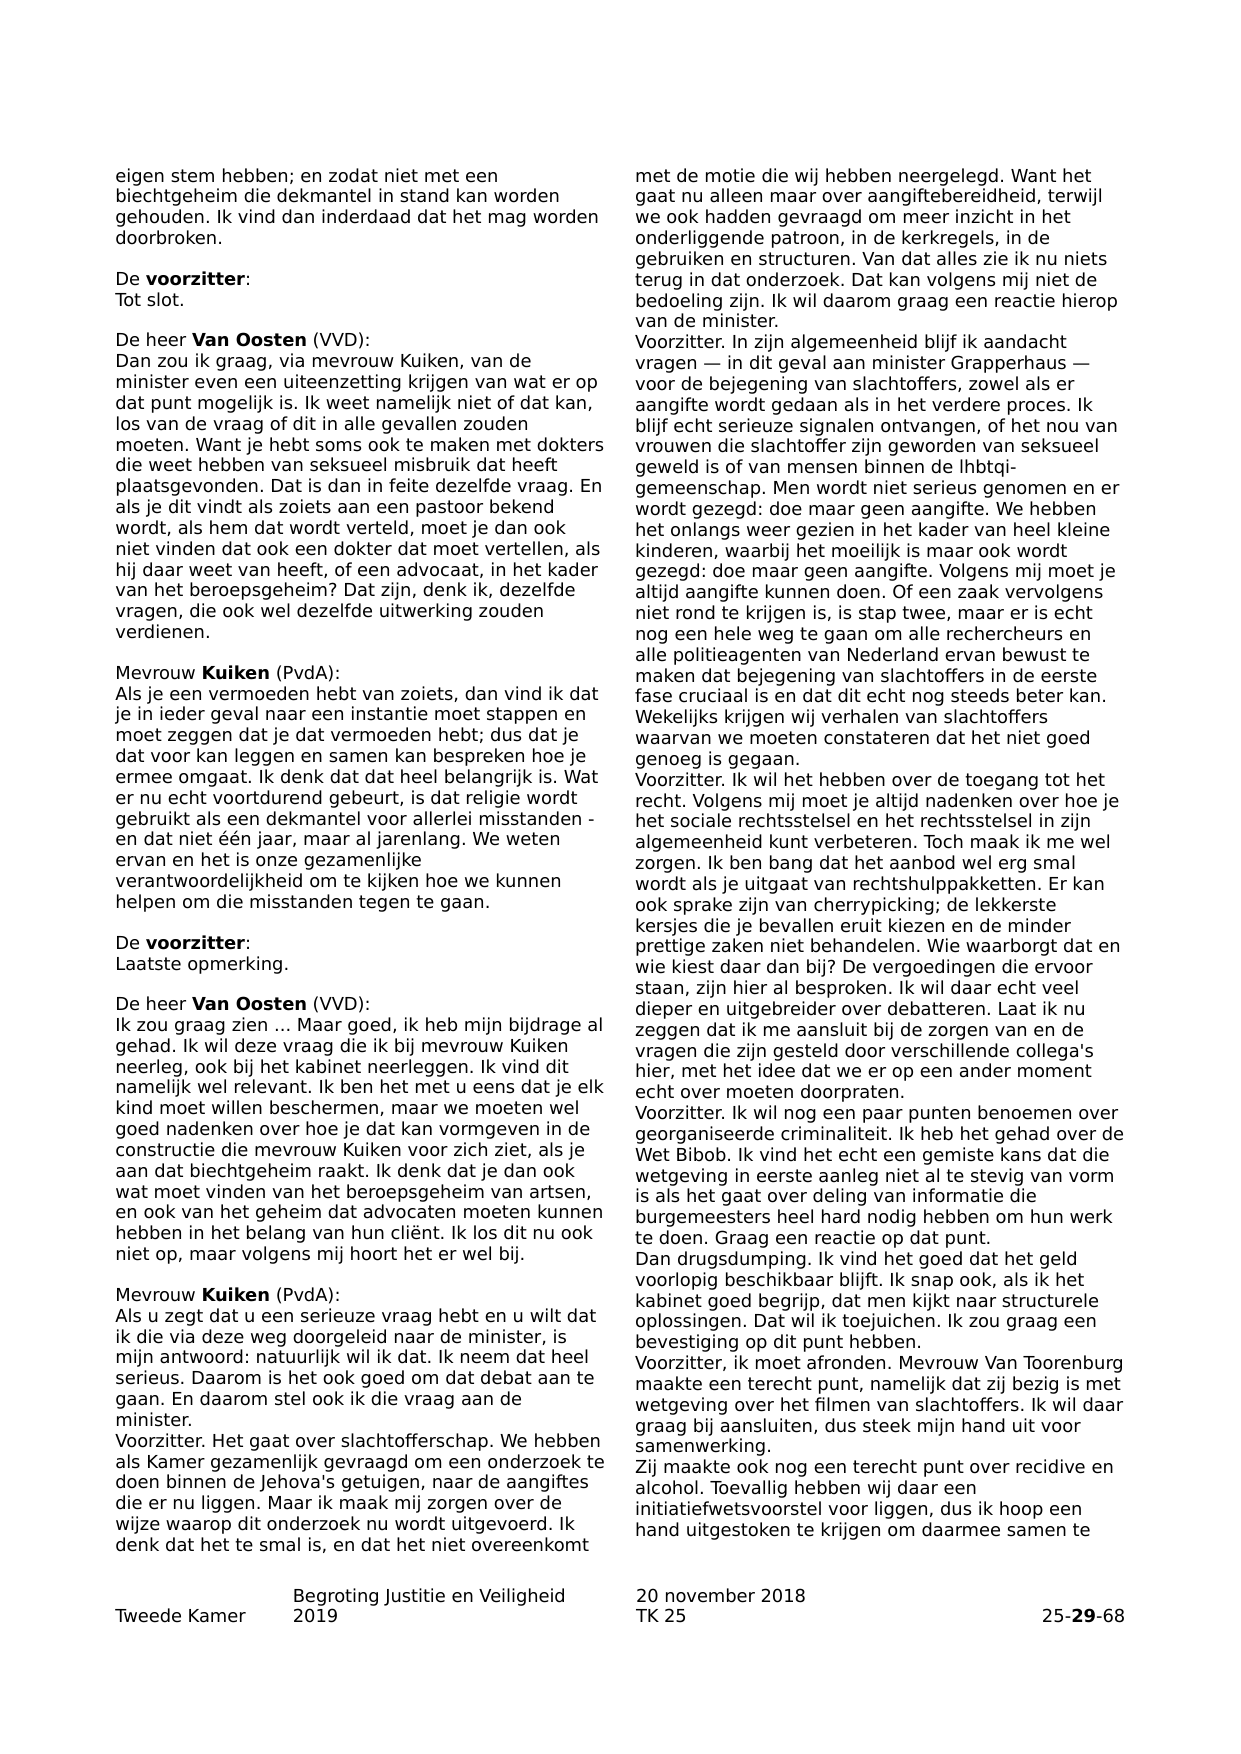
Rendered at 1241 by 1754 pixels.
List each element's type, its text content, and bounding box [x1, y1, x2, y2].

text Als u zegt dat u een serieuze vraag hebt en u wilt dat ik die via deze weg doorgeleid naar de minister, is mijn antwoord: natuurlijk wil ik dat. Ik neem dat heel serieus. Daarom is het ook goed om dat debat aan te gaan. En daarom stel ook ik die vraag aan de minister. [115, 1306, 605, 1431]
text Tot slot. [115, 289, 605, 310]
text Mevrouw Kuiken (PvdA): [115, 663, 605, 683]
text Als je een vermoeden hebt van zoiets, dan vind ik dat je in ieder geval naar een instantie moet stappen en moet zeggen dat je dat vermoeden hebt; dus dat je dat voor kan leggen en samen kan bespreken hoe je ermee omgaat. Ik denk dat dat heel belangrijk is. Wat er nu echt voortdurend gebeurt, is dat religie wordt gebruikt als een dekmantel voor allerlei misstanden - en dat niet één jaar, maar al jarenlang. We weten ervan en het is onze gezamenlijke verantwoordelijkheid om te kijken hoe we kunnen helpen om die misstanden tegen te gaan. [115, 683, 605, 912]
text Voorzitter. In zijn algemeenheid blijf ik aandacht vragen — in dit geval aan minister Grapperhaus — voor de bejegening van slachtoffers, zowel als er aangifte wordt gedaan als in het verdere proces. Ik blijf echt serieuze signalen ontvangen, of het nou van vrouwen die slachtoffer zijn geworden van seksueel geweld is of van mensen binnen de lhbtqi-gemeenschap. Men wordt niet serieus genomen en er wordt gezegd: doe maar geen aangifte. We hebben het onlangs weer gezien in het kader van heel kleine kinderen, waarbij het moeilijk is maar ook wordt gezegd: doe maar geen aangifte. Volgens mij moet je altijd aangifte kunnen doen. Of een zaak vervolgens niet rond te krijgen is, is stap twee, maar er is echt nog een hele weg te gaan om alle rechercheurs en alle politieagenten van Nederland ervan bewust te maken dat bejegening van slachtoffers in de eerste fase cruciaal is en dat dit echt nog steeds beter kan. Wekelijks krijgen wij verhalen van slachtoffers waarvan we moeten constateren dat het niet goed genoeg is gegaan. [635, 332, 1125, 769]
text Voorzitter, ik moet afronden. Mevrouw Van Toorenburg maakte een terecht punt, namelijk dat zij bezig is met wetgeving over het filmen van slachtoffers. Ik wil daar graag bij aansluiten, dus steek mijn hand uit voor samenwerking. [635, 1353, 1125, 1457]
text Voorzitter. Ik wil nog een paar punten benoemen over georganiseerde criminaliteit. Ik heb het gehad over de Wet Bibob. Ik vind het echt een gemiste kans dat die wetgeving in eerste aanleg niet al te stevig van vorm is als het gaat over deling van informatie die burgemeesters heel hard nodig hebben om hun werk te doen. Graag een reactie op dat punt. [635, 1103, 1125, 1249]
text Dan drugsdumping. Ik vind het goed dat het geld voorlopig beschikbaar blijft. Ik snap ook, als ik het kabinet goed begrijp, dat men kijkt naar structurele oplossingen. Dat wil ik toejuichen. Ik zou graag een bevestiging op dit punt hebben. [635, 1249, 1125, 1353]
text met de motie die wij hebben neergelegd. Want het gaat nu alleen maar over aangiftebereidheid, terwijl we ook hadden gevraagd om meer inzicht in het onderliggende patroon, in de kerkregels, in de gebruiken en structuren. Van dat alles zie ik nu niets terug in dat onderzoek. Dat kan volgens mij niet de bedoeling zijn. Ik wil daarom graag een reactie hierop van de minister. [635, 165, 1125, 332]
text De voorzitter: [115, 932, 605, 953]
text Voorzitter. Ik wil het hebben over de toegang tot het recht. Volgens mij moet je altijd nadenken over hoe je het sociale rechtsstelsel en het rechtsstelsel in zijn algemeenheid kunt verbeteren. Toch maak ik me wel zorgen. Ik ben bang dat het aanbod wel erg smal wordt als je uitgaat van rechtshulppakketten. Er kan ook sprake zijn van cherrypicking; de lekkerste kersjes die je bevallen eruit kiezen en de minder prettige zaken niet behandelen. Wie waarborgt dat en wie kiest daar dan bij? De vergoedingen die ervoor staan, zijn hier al besproken. Ik wil daar echt veel dieper en uitgebreider over debatteren. Laat ik nu zeggen dat ik me aansluit bij de zorgen van en de vragen die zijn gesteld door verschillende collega's hier, met het idee dat we er op een ander moment echt over moeten doorpraten. [635, 769, 1125, 1103]
text Mevrouw Kuiken (PvdA): [115, 1285, 605, 1306]
text De heer Van Oosten (VVD): [115, 330, 605, 351]
text De voorzitter: [115, 269, 605, 289]
text Voorzitter. Het gaat over slachtofferschap. We hebben als Kamer gezamenlijk gevraagd om een onderzoek te doen binnen de Jehova's getuigen, naar de aangiftes die er nu liggen. Maar ik maak mij zorgen over de wijze waarop dit onderzoek nu wordt uitgevoerd. Ik denk dat het te smal is, en dat het niet overeenkomt [115, 1431, 605, 1556]
text Laatste opmerking. [115, 953, 605, 974]
text eigen stem hebben; en zodat niet met een biechtgeheim die dekmantel in stand kan worden gehouden. Ik vind dan inderdaad dat het mag worden doorbroken. [115, 165, 605, 249]
text Ik zou graag zien ... Maar goed, ik heb mijn bijdrage al gehad. Ik wil deze vraag die ik bij mevrouw Kuiken neerleg, ook bij het kabinet neerleggen. Ik vind dit namelijk wel relevant. Ik ben het met u eens dat je elk kind moet willen beschermen, maar we moeten wel goed nadenken over hoe je dat kan vormgeven in de constructie die mevrouw Kuiken voor zich ziet, als je aan dat biechtgeheim raakt. Ik denk dat je dan ook wat moet vinden van het beroepsgeheim van artsen, en ook van het geheim dat advocaten moeten kunnen hebben in het belang van hun cliënt. Ik los dit nu ook niet op, maar volgens mij hoort het er wel bij. [115, 1015, 605, 1265]
text De heer Van Oosten (VVD): [115, 994, 605, 1015]
text Dan zou ik graag, via mevrouw Kuiken, van de minister even een uiteenzetting krijgen van wat er op dat punt mogelijk is. Ik weet namelijk niet of dat kan, los van de vraag of dit in alle gevallen zouden moeten. Want je hebt soms ook te maken met dokters die weet hebben van seksueel misbruik dat heeft plaatsgevonden. Dat is dan in feite dezelfde vraag. En als je dit vindt als zoiets aan een pastoor bekend wordt, als hem dat wordt verteld, moet je dan ook niet vinden dat ook een dokter dat moet vertellen, als hij daar weet van heeft, of een advocaat, in het kader van het beroepsgeheim? Dat zijn, denk ik, dezelfde vragen, die ook wel dezelfde uitwerking zouden verdienen. [115, 351, 605, 643]
text Zij maakte ook nog een terecht punt over recidive en alcohol. Toevallig hebben wij daar een initiatiefwetsvoorstel voor liggen, dus ik hoop een hand uitgestoken te krijgen om daarmee samen te [635, 1457, 1125, 1540]
